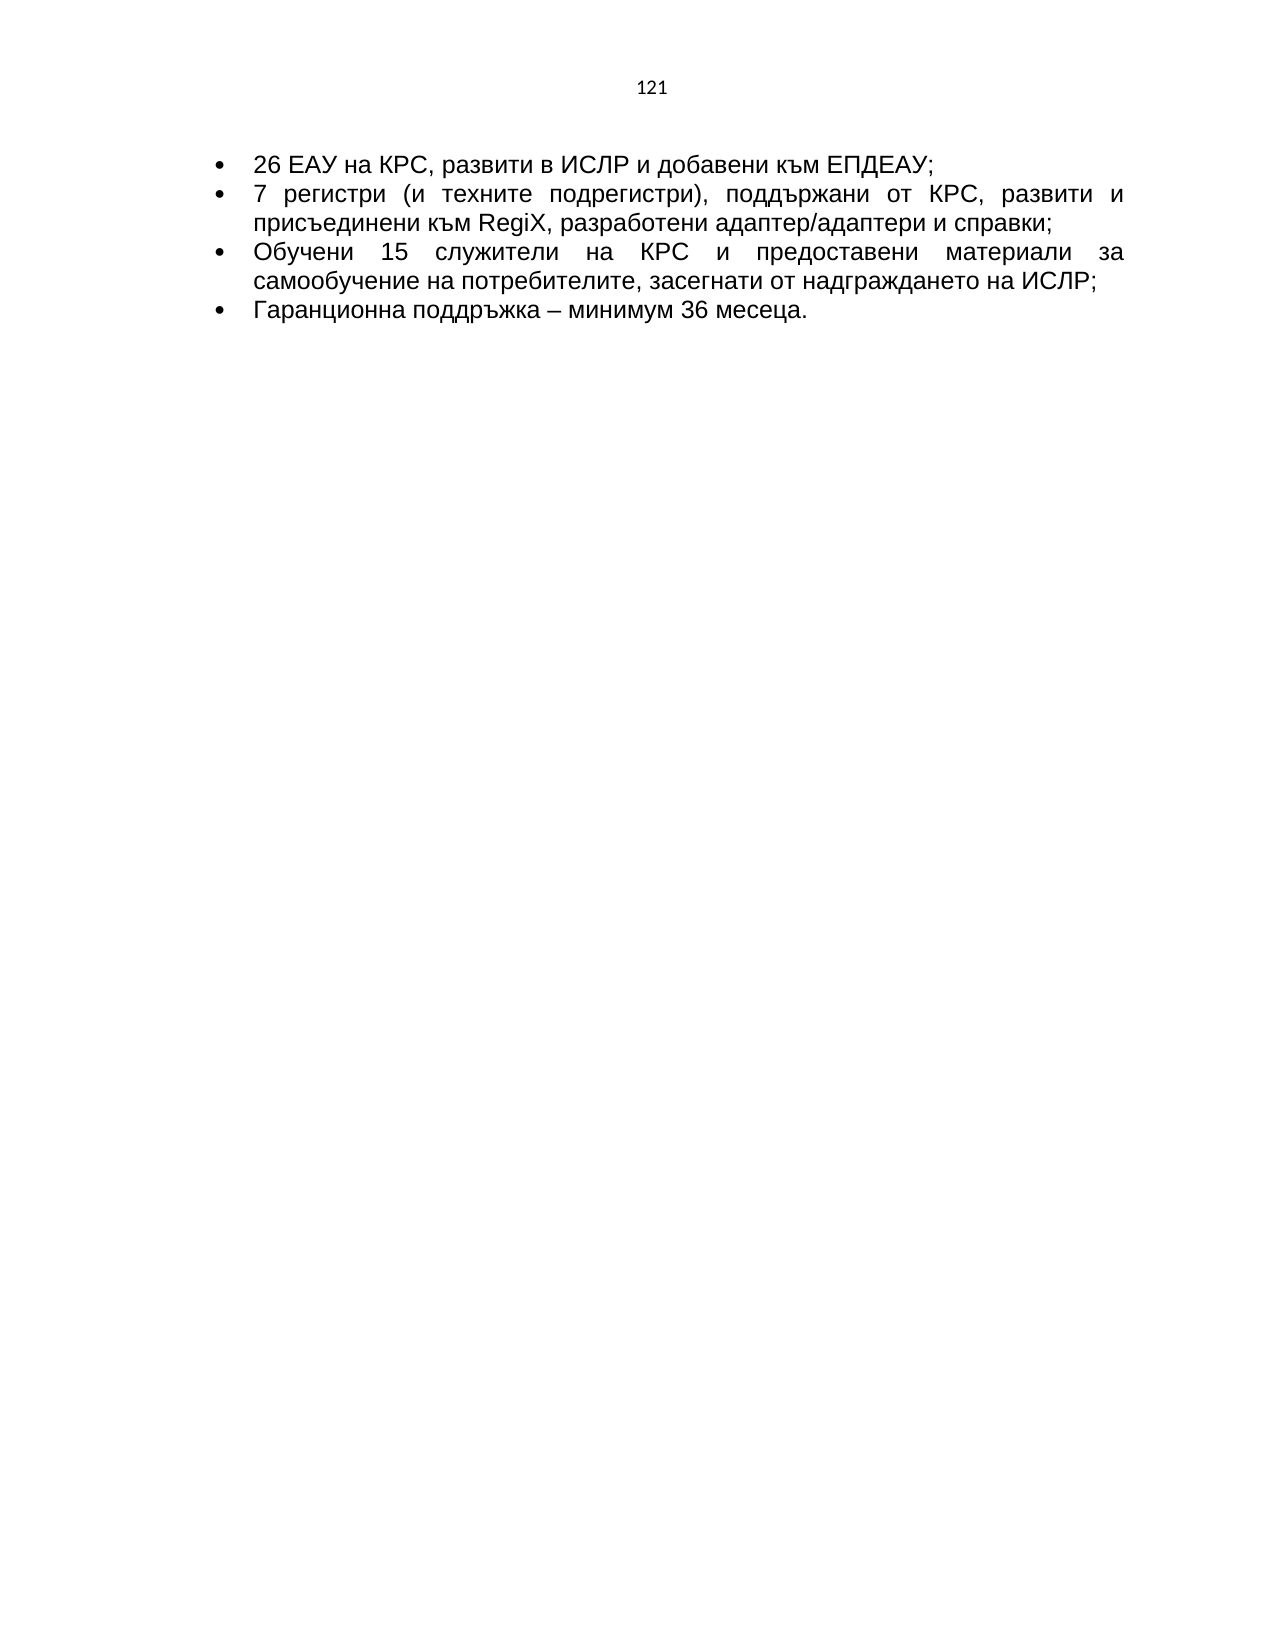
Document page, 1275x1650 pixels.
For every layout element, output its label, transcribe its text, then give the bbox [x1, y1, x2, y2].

list Гаранционна поддръжка – минимум 36 месеца. [216, 295, 1125, 323]
list 7 регистри (и техните подрегистри), поддържани от КРС, развити и присъединени към RegiX, разработени адаптер/адаптери и справки; [216, 179, 1125, 237]
list 26 ЕАУ на КРС, развити в ИСЛР и добавени към ЕПДЕАУ; [216, 150, 1125, 179]
list Обучени 15 служители на КРС и предоставени материали за самообучение на потребителите, засегнати от надграждането на ИСЛР; [216, 237, 1125, 294]
